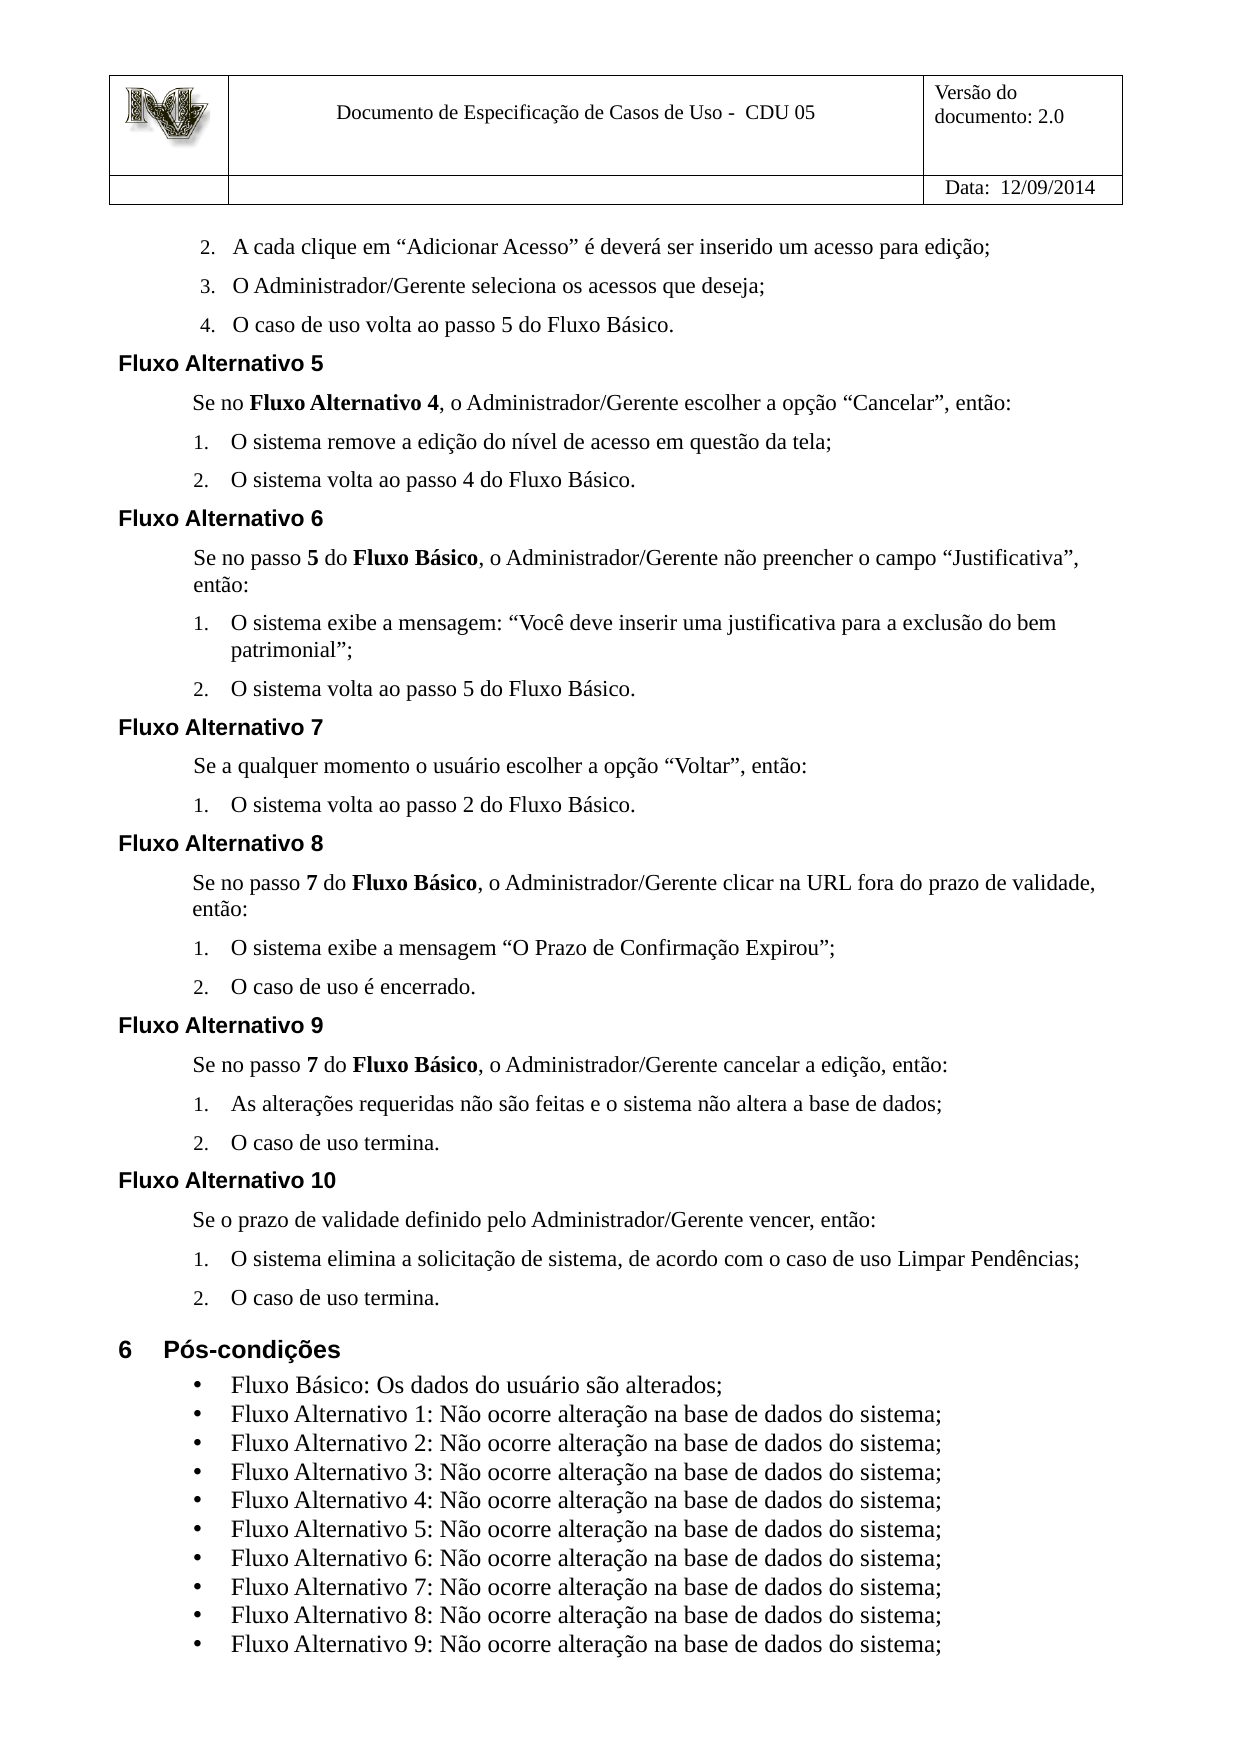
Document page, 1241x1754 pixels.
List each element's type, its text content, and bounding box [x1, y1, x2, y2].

text Se no passo 7 do Fluxo Básico, o Administrador/Gerente cancelar a edição, então: [118, 1051, 1122, 1077]
list O caso de uso termina. [193, 1284, 1122, 1310]
list O sistema volta ao passo 5 do Fluxo Básico. [193, 675, 1122, 701]
text Fluxo Alternativo 6 [118, 505, 1122, 532]
text Fluxo Alternativo 7 [118, 713, 1122, 740]
list O sistema exibe a mensagem “O Prazo de Confirmação Expirou”; [193, 934, 1122, 961]
text Fluxo Alternativo 8 [118, 830, 1122, 856]
subtitle Pós-condições [118, 1335, 1122, 1364]
list Fluxo Alternativo 4: Não ocorre alteração na base de dados do sistema; [193, 1485, 1122, 1514]
list Fluxo Alternativo 6: Não ocorre alteração na base de dados do sistema; [193, 1543, 1122, 1572]
text Se a qualquer momento o usuário escolher a opção “Voltar”, então: [193, 752, 1122, 779]
list Fluxo Alternativo 7: Não ocorre alteração na base de dados do sistema; [193, 1572, 1122, 1600]
text Fluxo Alternativo 10 [118, 1167, 1122, 1194]
text Se o prazo de validade definido pelo Administrador/Gerente vencer, então: [118, 1206, 1122, 1233]
list O caso de uso termina. [193, 1128, 1122, 1155]
list Fluxo Alternativo 8: Não ocorre alteração na base de dados do sistema; [193, 1600, 1122, 1629]
text Fluxo Alternativo 9 [118, 1012, 1122, 1038]
list Fluxo Básico: Os dados do usuário são alterados; [193, 1370, 1122, 1399]
list Fluxo Alternativo 5: Não ocorre alteração na base de dados do sistema; [193, 1514, 1122, 1543]
list Fluxo Alternativo 2: Não ocorre alteração na base de dados do sistema; [193, 1428, 1122, 1457]
list A cada clique em “Adicionar Acesso” é deverá ser inserido um acesso para edição; [195, 233, 1122, 260]
list O sistema volta ao passo 2 do Fluxo Básico. [193, 791, 1122, 818]
list Fluxo Alternativo 3: Não ocorre alteração na base de dados do sistema; [193, 1457, 1122, 1485]
text Fluxo Alternativo 5 [118, 350, 1122, 376]
list O sistema volta ao passo 4 do Fluxo Básico. [193, 467, 1122, 493]
list O sistema remove a edição do nível de acesso em questão da tela; [193, 428, 1122, 454]
list Fluxo Alternativo 9: Não ocorre alteração na base de dados do sistema; [193, 1629, 1122, 1658]
text Se no passo 7 do Fluxo Básico, o Administrador/Gerente clicar na URL fora do prazo de validade, então: [118, 869, 1122, 922]
list O sistema elimina a solicitação de sistema, de acordo com o caso de uso Limpar Pendências; [193, 1245, 1122, 1271]
list As alterações requeridas não são feitas e o sistema não altera a base de dados; [193, 1090, 1122, 1116]
text Se no Fluxo Alternativo 4, o Administrador/Gerente escolher a opção “Cancelar”, então: [118, 389, 1122, 415]
list O caso de uso volta ao passo 5 do Fluxo Básico. [195, 311, 1122, 337]
list O sistema exibe a mensagem: “Você deve inserir uma justificativa para a exclusão do bem patrimonial”; [193, 609, 1122, 662]
list Fluxo Alternativo 1: Não ocorre alteração na base de dados do sistema; [193, 1399, 1122, 1428]
text Se no passo 5 do Fluxo Básico, o Administrador/Gerente não preencher o campo “Justificativa”, então: [193, 544, 1122, 597]
list O Administrador/Gerente seleciona os acessos que deseja; [195, 272, 1122, 299]
list O caso de uso é encerrado. [193, 973, 1122, 999]
